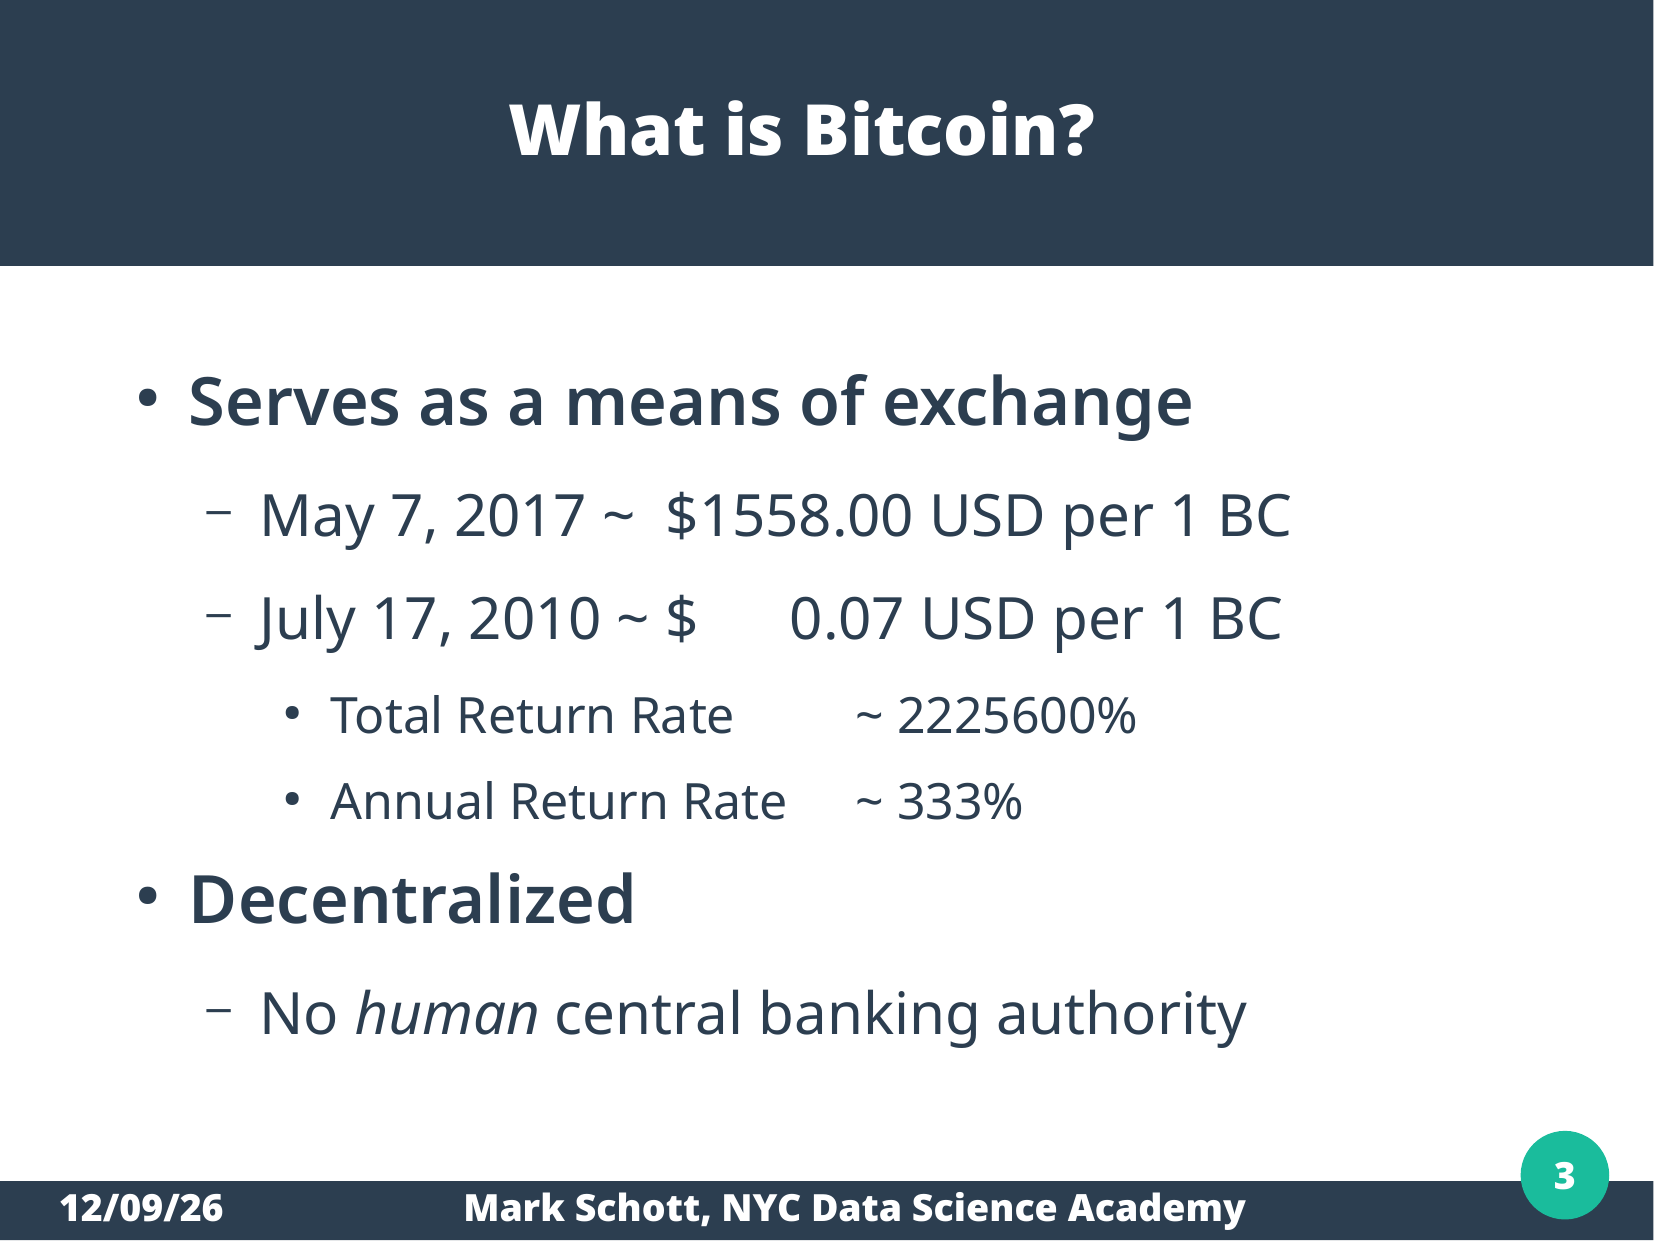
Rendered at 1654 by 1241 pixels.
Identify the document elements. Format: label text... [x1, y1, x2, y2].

title What is Bitcoin? [58, 49, 1595, 207]
list Serves as a means of exchange May 7, 2017 ~ $1558.00 USD per 1 BC July 17, 2010 ~ $ 0.07 USD per 1 BC Total Return Rate ~ 2225600% Annual Return Rate ~ 333% Decentralized No human central banking authority [118, 354, 1536, 1074]
